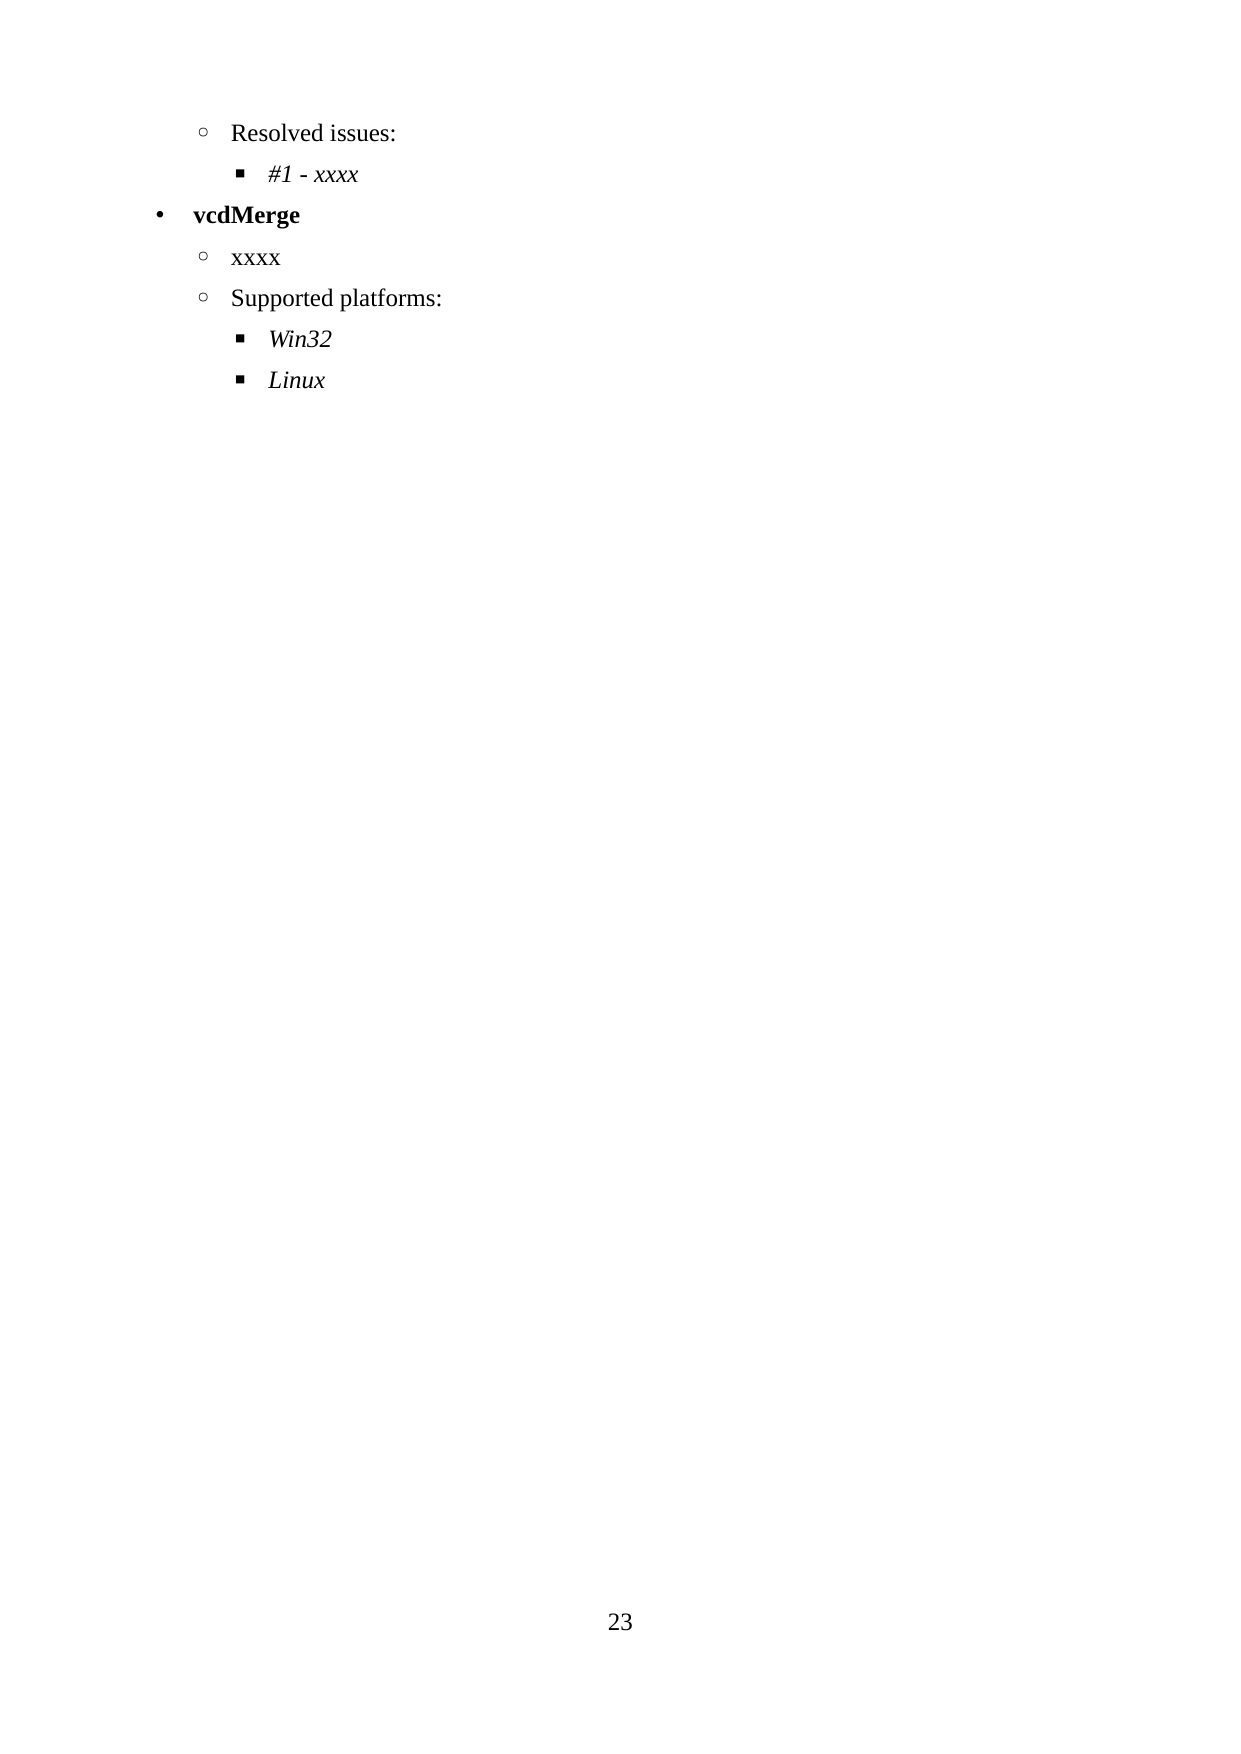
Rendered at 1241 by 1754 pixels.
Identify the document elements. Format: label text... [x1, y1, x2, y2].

list Supported platforms: [193, 283, 1122, 312]
list #1 - xxxx [231, 159, 1122, 188]
list Win32 [231, 324, 1122, 353]
list Linux [231, 366, 1122, 394]
list xxxx [193, 242, 1122, 271]
list vcdMerge [156, 201, 1122, 229]
list Resolved issues: [193, 118, 1122, 147]
